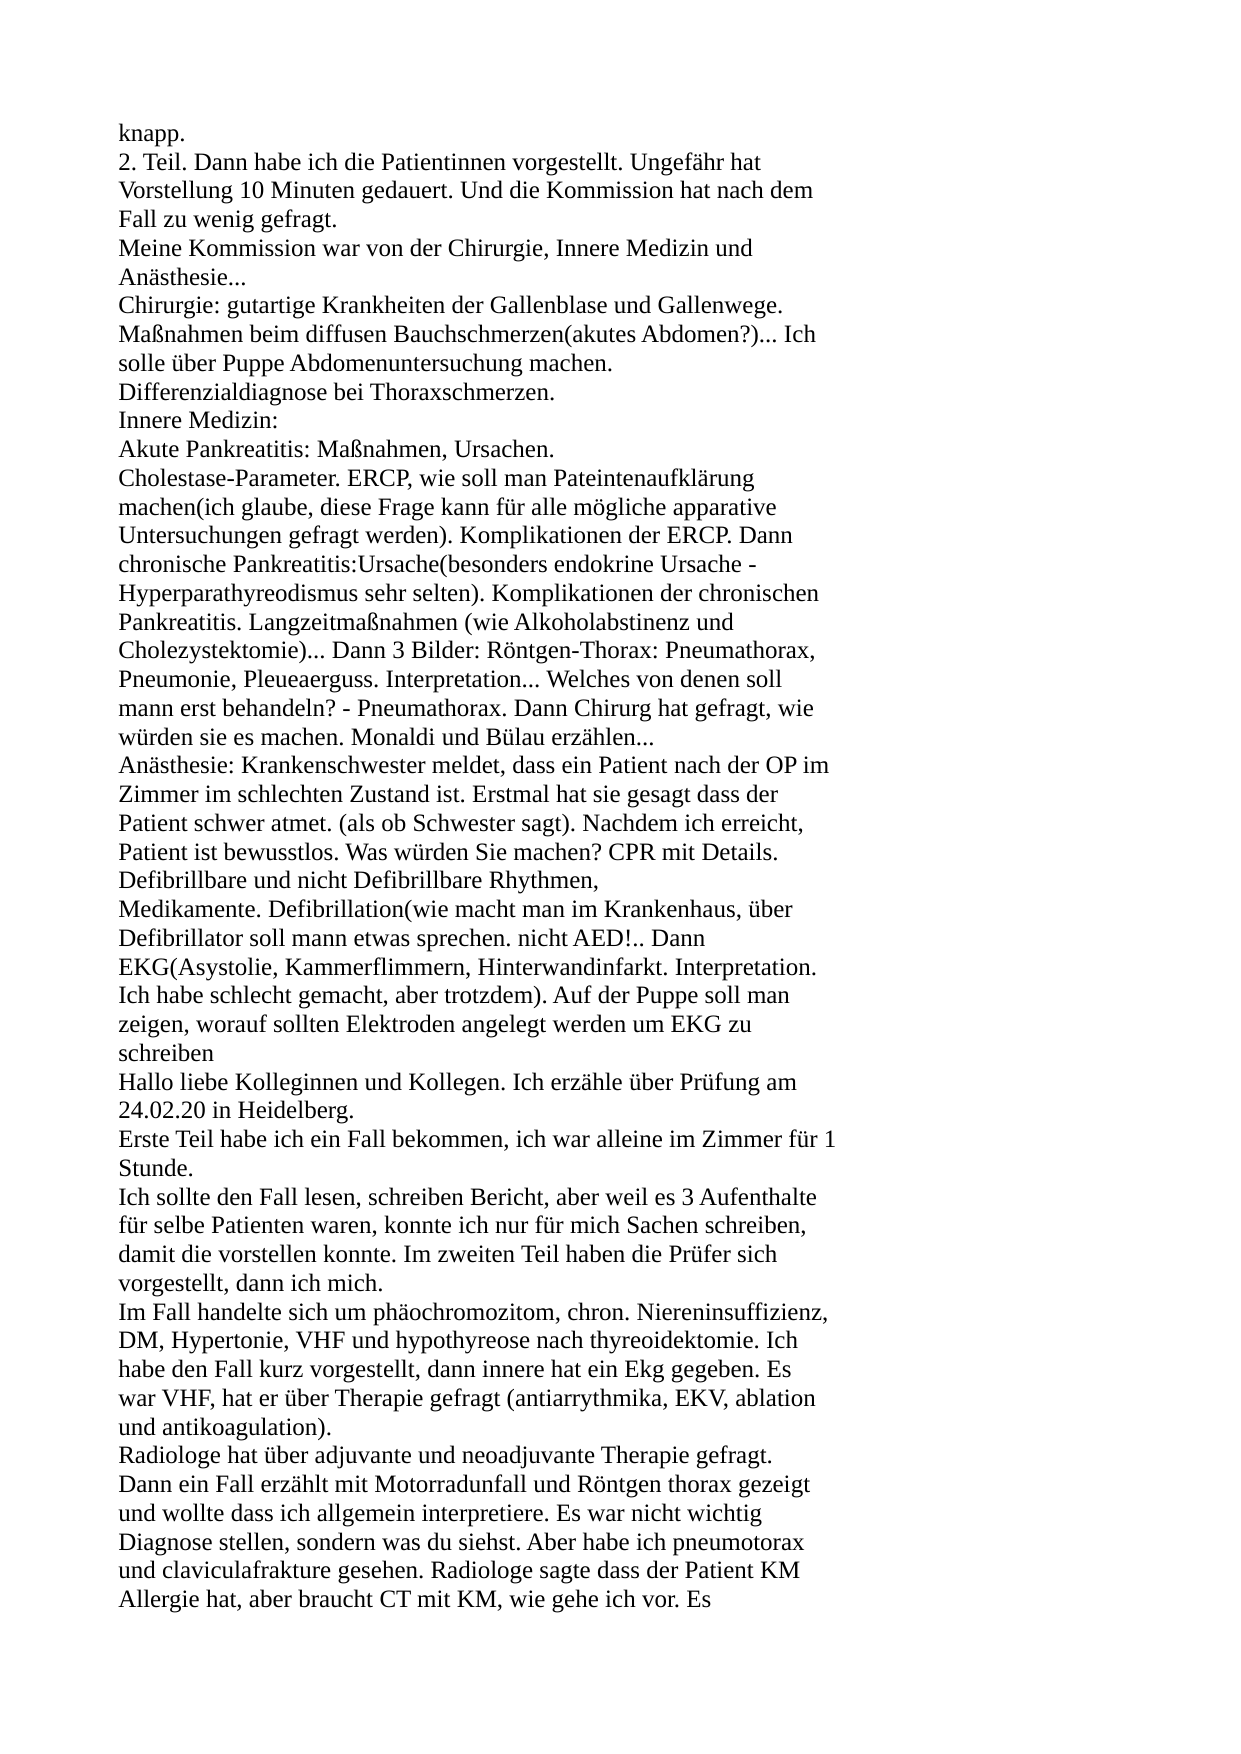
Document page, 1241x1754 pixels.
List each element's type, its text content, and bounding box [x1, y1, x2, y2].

text Differenzialdiagnose bei Thoraxschmerzen. [118, 377, 1122, 406]
text schreiben [118, 1038, 1122, 1067]
text Hallo liebe Kolleginnen und Kollegen. Ich erzähle über Prüfung am [118, 1067, 1122, 1096]
text DM, Hypertonie, VHF und hypothyreose nach thyreoidektomie. Ich [118, 1326, 1122, 1354]
text Ich habe schlecht gemacht, aber trotzdem). Auf der Puppe soll man [118, 981, 1122, 1009]
text mann erst behandeln? - Pneumathorax. Dann Chirurg hat gefragt, wie [118, 693, 1122, 722]
text für selbe Patienten waren, konnte ich nur für mich Sachen schreiben, [118, 1211, 1122, 1239]
text Cholestase-Parameter. ERCP, wie soll man Pateintenaufklärung [118, 463, 1122, 492]
text Allergie hat, aber braucht CT mit KM, wie gehe ich vor. Es [118, 1584, 1122, 1613]
text Zimmer im schlechten Zustand ist. Erstmal hat sie gesagt dass der [118, 779, 1122, 808]
text Cholezystektomie)... Dann 3 Bilder: Röntgen-Thorax: Pneumathorax, [118, 636, 1122, 664]
text Innere Medizin: [118, 406, 1122, 434]
text machen(ich glaube, diese Frage kann für alle mögliche apparative [118, 492, 1122, 521]
text Chirurgie: gutartige Krankheiten der Gallenblase und Gallenwege. [118, 291, 1122, 319]
text EKG(Asystolie, Kammerflimmern, Hinterwandinfarkt. Interpretation. [118, 952, 1122, 981]
text Anästhesie: Krankenschwester meldet, dass ein Patient nach der OP im [118, 751, 1122, 779]
text damit die vorstellen konnte. Im zweiten Teil haben die Prüfer sich [118, 1239, 1122, 1268]
text chronische Pankreatitis:Ursache(besonders endokrine Ursache - [118, 549, 1122, 578]
text Stunde. [118, 1153, 1122, 1182]
text vorgestellt, dann ich mich. [118, 1268, 1122, 1297]
text Akute Pankreatitis: Maßnahmen, Ursachen. [118, 434, 1122, 463]
text Radiologe hat über adjuvante und neoadjuvante Therapie gefragt. [118, 1441, 1122, 1469]
text Diagnose stellen, sondern was du siehst. Aber habe ich pneumotorax [118, 1527, 1122, 1556]
text und antikoagulation). [118, 1412, 1122, 1441]
text zeigen, worauf sollten Elektroden angelegt werden um EKG zu [118, 1009, 1122, 1038]
text Erste Teil habe ich ein Fall bekommen, ich war alleine im Zimmer für 1 [118, 1124, 1122, 1153]
text war VHF, hat er über Therapie gefragt (antiarrythmika, EKV, ablation [118, 1383, 1122, 1412]
text Dann ein Fall erzählt mit Motorradunfall und Röntgen thorax gezeigt [118, 1469, 1122, 1498]
text Pankreatitis. Langzeitmaßnahmen (wie Alkoholabstinenz und [118, 607, 1122, 636]
text Fall zu wenig gefragt. [118, 204, 1122, 233]
text Pneumonie, Pleueaerguss. Interpretation... Welches von denen soll [118, 664, 1122, 693]
text 2. Teil. Dann habe ich die Patientinnen vorgestellt. Ungefähr hat [118, 147, 1122, 176]
text Im Fall handelte sich um phäochromozitom, chron. Niereninsuffizienz, [118, 1297, 1122, 1326]
text habe den Fall kurz vorgestellt, dann innere hat ein Ekg gegeben. Es [118, 1354, 1122, 1383]
text knapp. [118, 118, 1122, 147]
text 24.02.20 in Heidelberg. [118, 1096, 1122, 1124]
text Maßnahmen beim diffusen Bauchschmerzen(akutes Abdomen?)... Ich [118, 319, 1122, 348]
text Defibrillator soll mann etwas sprechen. nicht AED!.. Dann [118, 923, 1122, 952]
text und claviculafrakture gesehen. Radiologe sagte dass der Patient KM [118, 1556, 1122, 1584]
text Patient ist bewusstlos. Was würden Sie machen? CPR mit Details. [118, 837, 1122, 866]
text solle über Puppe Abdomenuntersuchung machen. [118, 348, 1122, 377]
text und wollte dass ich allgemein interpretiere. Es war nicht wichtig [118, 1498, 1122, 1527]
text Ich sollte den Fall lesen, schreiben Bericht, aber weil es 3 Aufenthalte [118, 1182, 1122, 1211]
text Meine Kommission war von der Chirurgie, Innere Medizin und [118, 233, 1122, 262]
text Untersuchungen gefragt werden). Komplikationen der ERCP. Dann [118, 521, 1122, 549]
text Medikamente. Defibrillation(wie macht man im Krankenhaus, über [118, 894, 1122, 923]
text Patient schwer atmet. (als ob Schwester sagt). Nachdem ich erreicht, [118, 808, 1122, 837]
text Vorstellung 10 Minuten gedauert. Und die Kommission hat nach dem [118, 176, 1122, 204]
text Anästhesie... [118, 262, 1122, 291]
text Defibrillbare und nicht Defibrillbare Rhythmen, [118, 866, 1122, 894]
text würden sie es machen. Monaldi und Bülau erzählen... [118, 722, 1122, 751]
text Hyperparathyreodismus sehr selten). Komplikationen der chronischen [118, 578, 1122, 607]
